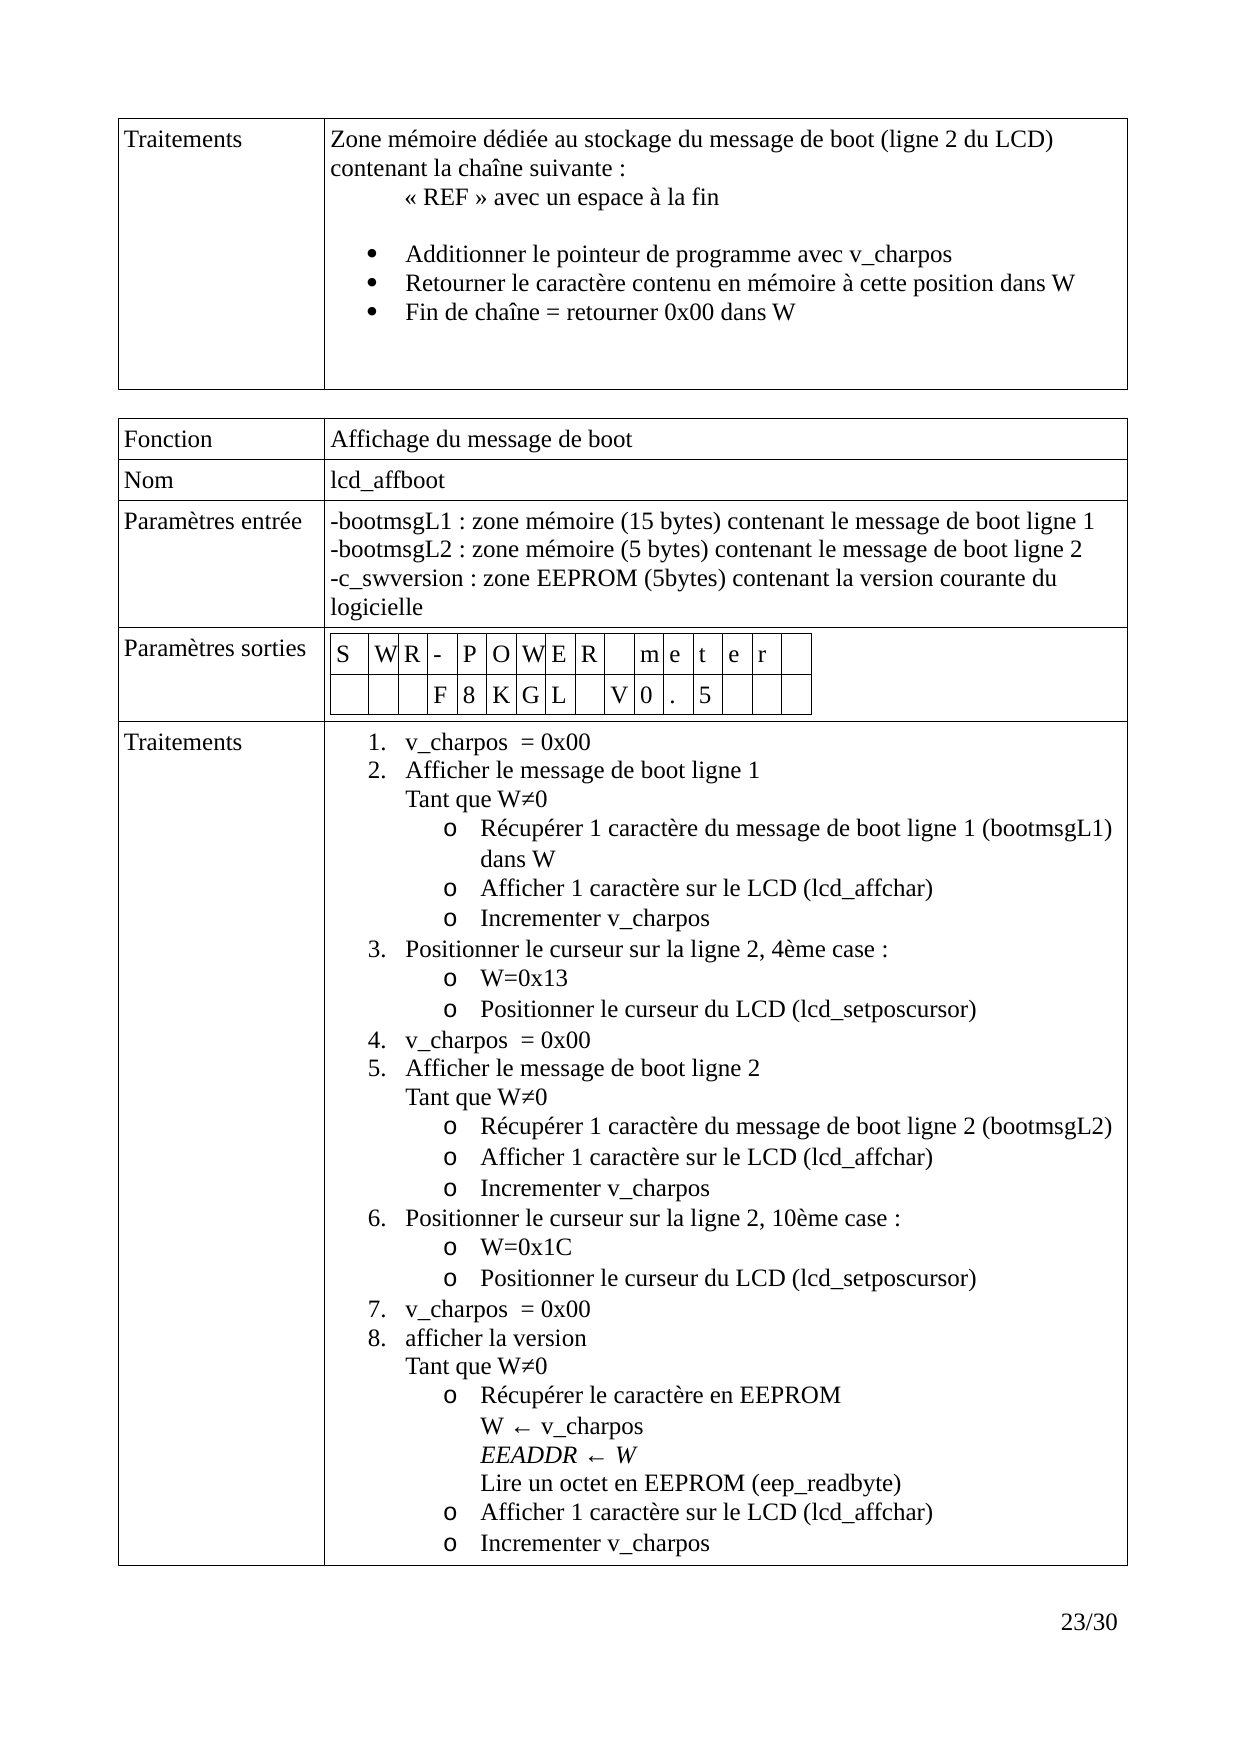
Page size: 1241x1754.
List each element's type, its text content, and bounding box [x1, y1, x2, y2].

table_cell Zone mémoire dédiée au stockage du message de boot (ligne 2 du LCD) contenant la chaîne suivante : « REF » avec un espace à la fin Additionner le pointeur de programme avec v_charpos Retourner le caractère contenu en mémoire à cette position dans W Fin de chaîne = retourner 0x00 dans W [325, 119, 1127, 389]
table_header t [694, 634, 722, 673]
table_cell K [487, 675, 516, 714]
table_header W [517, 634, 545, 673]
table_header P [458, 634, 486, 673]
table_cell [576, 675, 604, 714]
table_cell . [664, 675, 693, 714]
table_header W [369, 634, 398, 673]
table_header [605, 634, 634, 673]
table_header - [428, 634, 457, 673]
table_cell [399, 675, 427, 714]
table_header R [576, 634, 604, 673]
table_cell F [428, 675, 457, 714]
table_header e [723, 634, 752, 673]
table_cell Nom [119, 460, 324, 499]
table_cell Traitements [119, 722, 324, 1565]
table_header Affichage du message de boot [325, 419, 1127, 459]
table_cell -bootmsgL1 : zone mémoire (15 bytes) contenant le message de boot ligne 1 -bootmsgL2 : zone mémoire (5 bytes) contenant le message de boot ligne 2 -c_swversion : zone EEPROM (5bytes) contenant la version courante du logicielle [325, 501, 1127, 627]
table_header Fonction [119, 419, 324, 459]
table_header m [635, 634, 663, 673]
table_cell Paramètres entrée [119, 501, 324, 627]
table_header R [399, 634, 427, 673]
table_cell Traitements [119, 119, 324, 389]
table_cell [325, 628, 1127, 721]
table_header r [753, 634, 781, 673]
table_cell [753, 675, 781, 714]
table_header S [331, 634, 368, 673]
table_cell [723, 675, 752, 714]
table_cell Paramètres sorties [119, 628, 324, 721]
table_header [782, 634, 811, 673]
table_cell G [517, 675, 545, 714]
table_cell [369, 675, 398, 714]
table_cell 8 [458, 675, 486, 714]
table_cell [331, 675, 368, 714]
table_cell V [605, 675, 634, 714]
table_cell lcd_affboot [325, 460, 1127, 499]
table_header O [487, 634, 516, 673]
table_header e [664, 634, 693, 673]
table_cell 5 [694, 675, 722, 714]
table_cell v_charpos = 0x00 Afficher le message de boot ligne 1 Tant que W≠0 Récupérer 1 caractère du message de boot ligne 1 (bootmsgL1) dans W Afficher 1 caractère sur le LCD (lcd_affchar) Incrementer v_charpos Positionner le curseur sur la ligne 2, 4ème case : W=0x13 Positionner le curseur du LCD (lcd_setposcursor) v_charpos = 0x00 Afficher le message de boot ligne 2 Tant que W≠0 Récupérer 1 caractère du message de boot ligne 2 (bootmsgL2) Afficher 1 caractère sur le LCD (lcd_affchar) Incrementer v_charpos Positionner le curseur sur la ligne 2, 10ème case : W=0x1C Positionner le curseur du LCD (lcd_setposcursor) v_charpos = 0x00 afficher la version Tant que W≠0 Récupérer le caractère en EEPROM W ← v_charpos EEADDR ← W Lire un octet en EEPROM (eep_readbyte) Afficher 1 caractère sur le LCD (lcd_affchar) Incrementer v_charpos FIN [325, 722, 1127, 1565]
table_header E [546, 634, 575, 673]
table_cell 0 [635, 675, 663, 714]
table_cell [782, 675, 811, 714]
table_cell L [546, 675, 575, 714]
